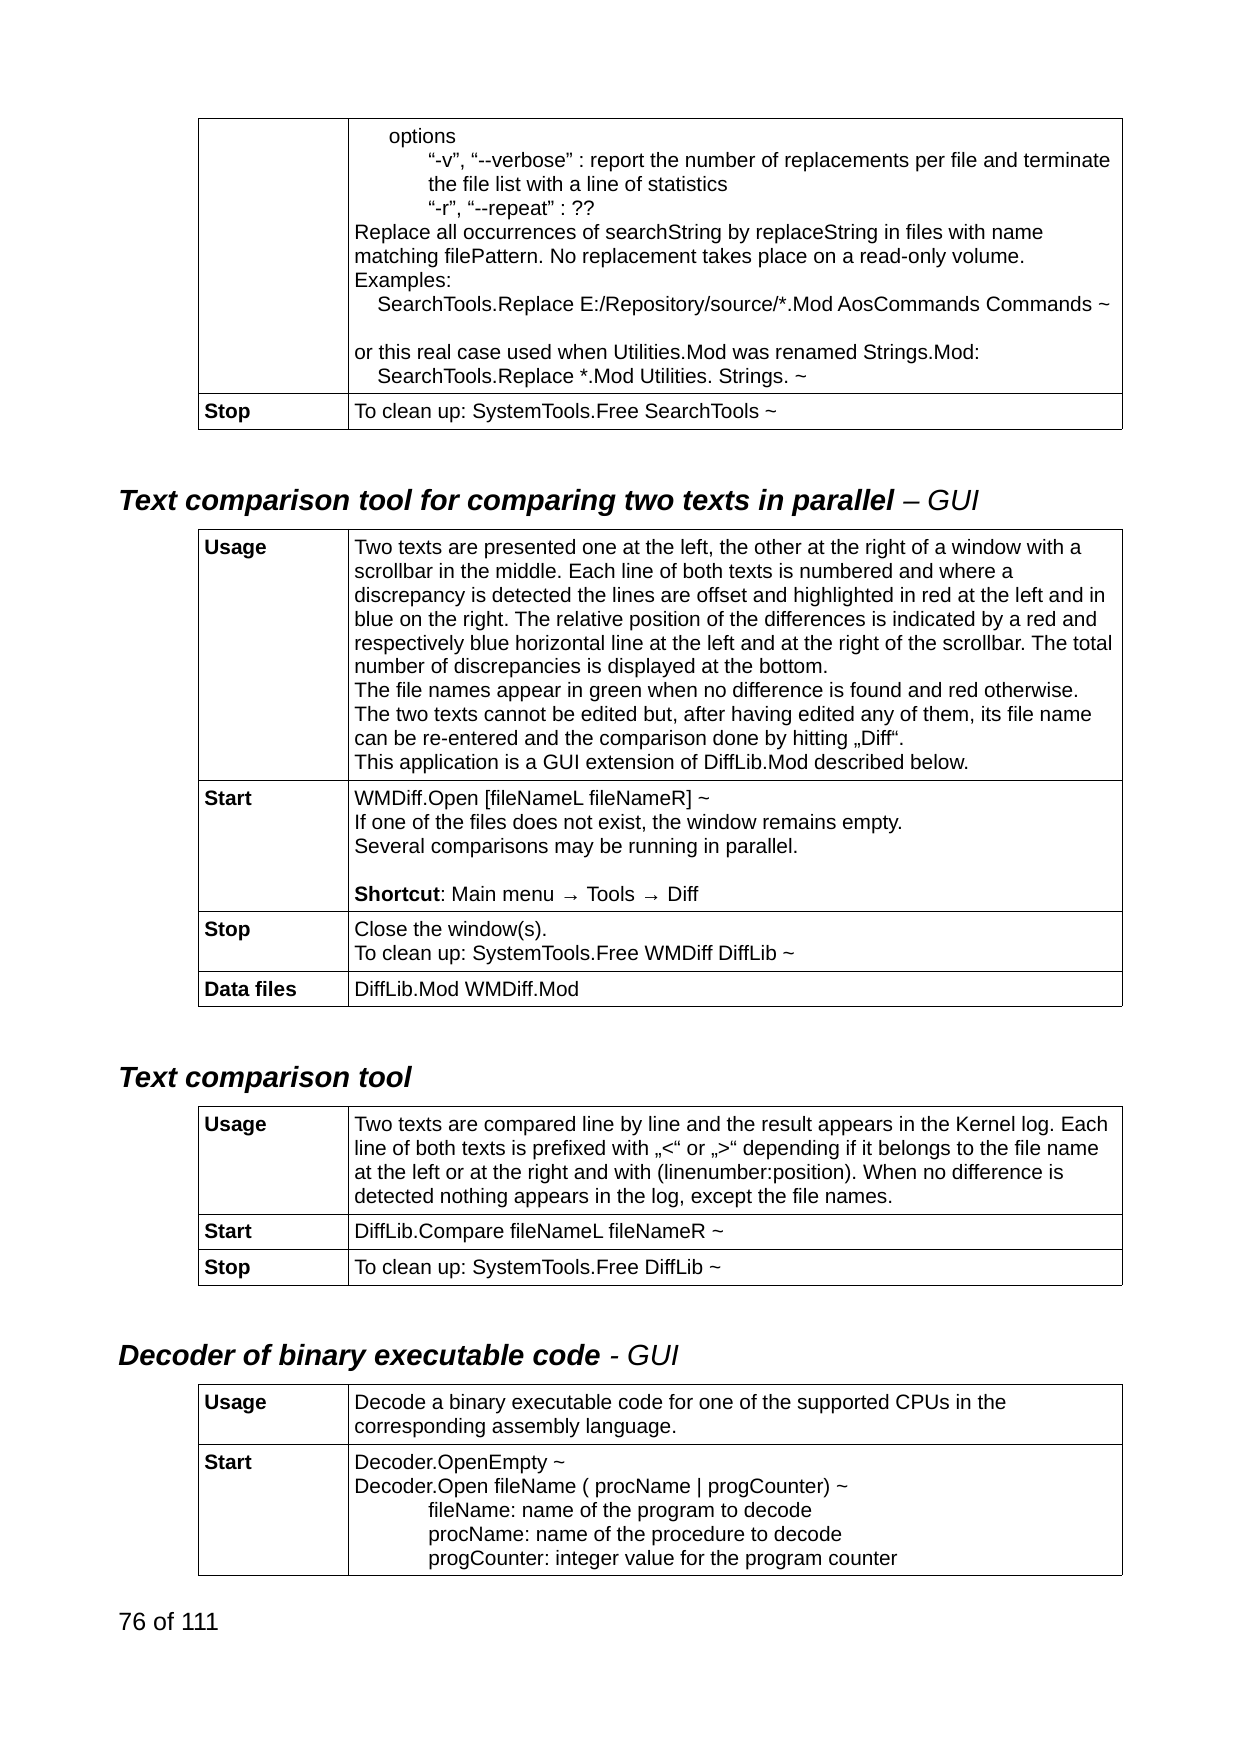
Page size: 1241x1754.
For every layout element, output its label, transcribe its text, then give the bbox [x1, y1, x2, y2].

table_header Usage [199, 1107, 348, 1213]
subtitle Text comparison tool for comparing two texts in parallel – GUI [118, 483, 1122, 516]
table_cell options “-v”, “--verbose” : report the number of replacements per file and terminate the file list with a line of statistics “-r”, “--repeat” : ?? Replace all occurrences of searchString by replaceString in files with name matching filePattern. No replacement takes place on a read-only volume. Examples: SearchTools.Replace E:/Repository/source/*.Mod AosCommands Commands ~ or this real case used when Utilities.Mod was renamed Strings.Mod: SearchTools.Replace *.Mod Utilities. Strings. ~ [349, 119, 1122, 393]
table_cell Start [199, 1215, 348, 1249]
table_cell Start [199, 1445, 348, 1575]
table_header Two texts are presented one at the left, the other at the right of a window with a scrollbar in the middle. Each line of both texts is numbered and where a discrepancy is detected the lines are offset and highlighted in red at the left and in blue on the right. The relative position of the differences is indicated by a red and respectively blue horizontal line at the left and at the right of the scrollbar. The total number of discrepancies is displayed at the bottom. The file names appear in green when no difference is found and red otherwise. The two texts cannot be edited but, after having edited any of them, its file name can be re-entered and the comparison done by hitting „Diff“. This application is a GUI extension of DiffLib.Mod described below. [349, 530, 1122, 780]
table_header Two texts are compared line by line and the result appears in the Kernel log. Each line of both texts is prefixed with „<“ or „>“ depending if it belongs to the file name at the left or at the right and with (linenumber:position). When no difference is detected nothing appears in the log, except the file names. [349, 1107, 1122, 1213]
table_cell WMDiff.Open [fileNameL fileNameR] ~ If one of the files does not exist, the window remains empty. Several comparisons may be running in parallel. Shortcut: Main menu → Tools → Diff [349, 781, 1122, 911]
subtitle Text comparison tool [118, 1060, 1122, 1093]
table_header Decode a binary executable code for one of the supported CPUs in the corresponding assembly language. [349, 1385, 1122, 1444]
table_cell Stop [199, 394, 348, 429]
table_header Usage [199, 530, 348, 780]
table_cell Stop [199, 912, 348, 971]
table_cell DiffLib.Mod WMDiff.Mod [349, 972, 1122, 1006]
table_cell Close the window(s). To clean up: SystemTools.Free WMDiff DiffLib ~ [349, 912, 1122, 971]
table_cell Stop [199, 1250, 348, 1284]
table_cell Decoder.OpenEmpty ~ Decoder.Open fileName ( procName | progCounter) ~ fileName: name of the program to decode procName: name of the procedure to decode progCounter: integer value for the program counter [349, 1445, 1122, 1575]
table_cell [199, 119, 348, 393]
table_header Usage [199, 1385, 348, 1444]
table_cell Start [199, 781, 348, 911]
table_cell To clean up: SystemTools.Free DiffLib ~ [349, 1250, 1122, 1284]
table_cell Data files [199, 972, 348, 1006]
table_cell DiffLib.Compare fileNameL fileNameR ~ [349, 1215, 1122, 1249]
subtitle Decoder of binary executable code - GUI [118, 1338, 1122, 1372]
table_cell To clean up: SystemTools.Free SearchTools ~ [349, 394, 1122, 429]
